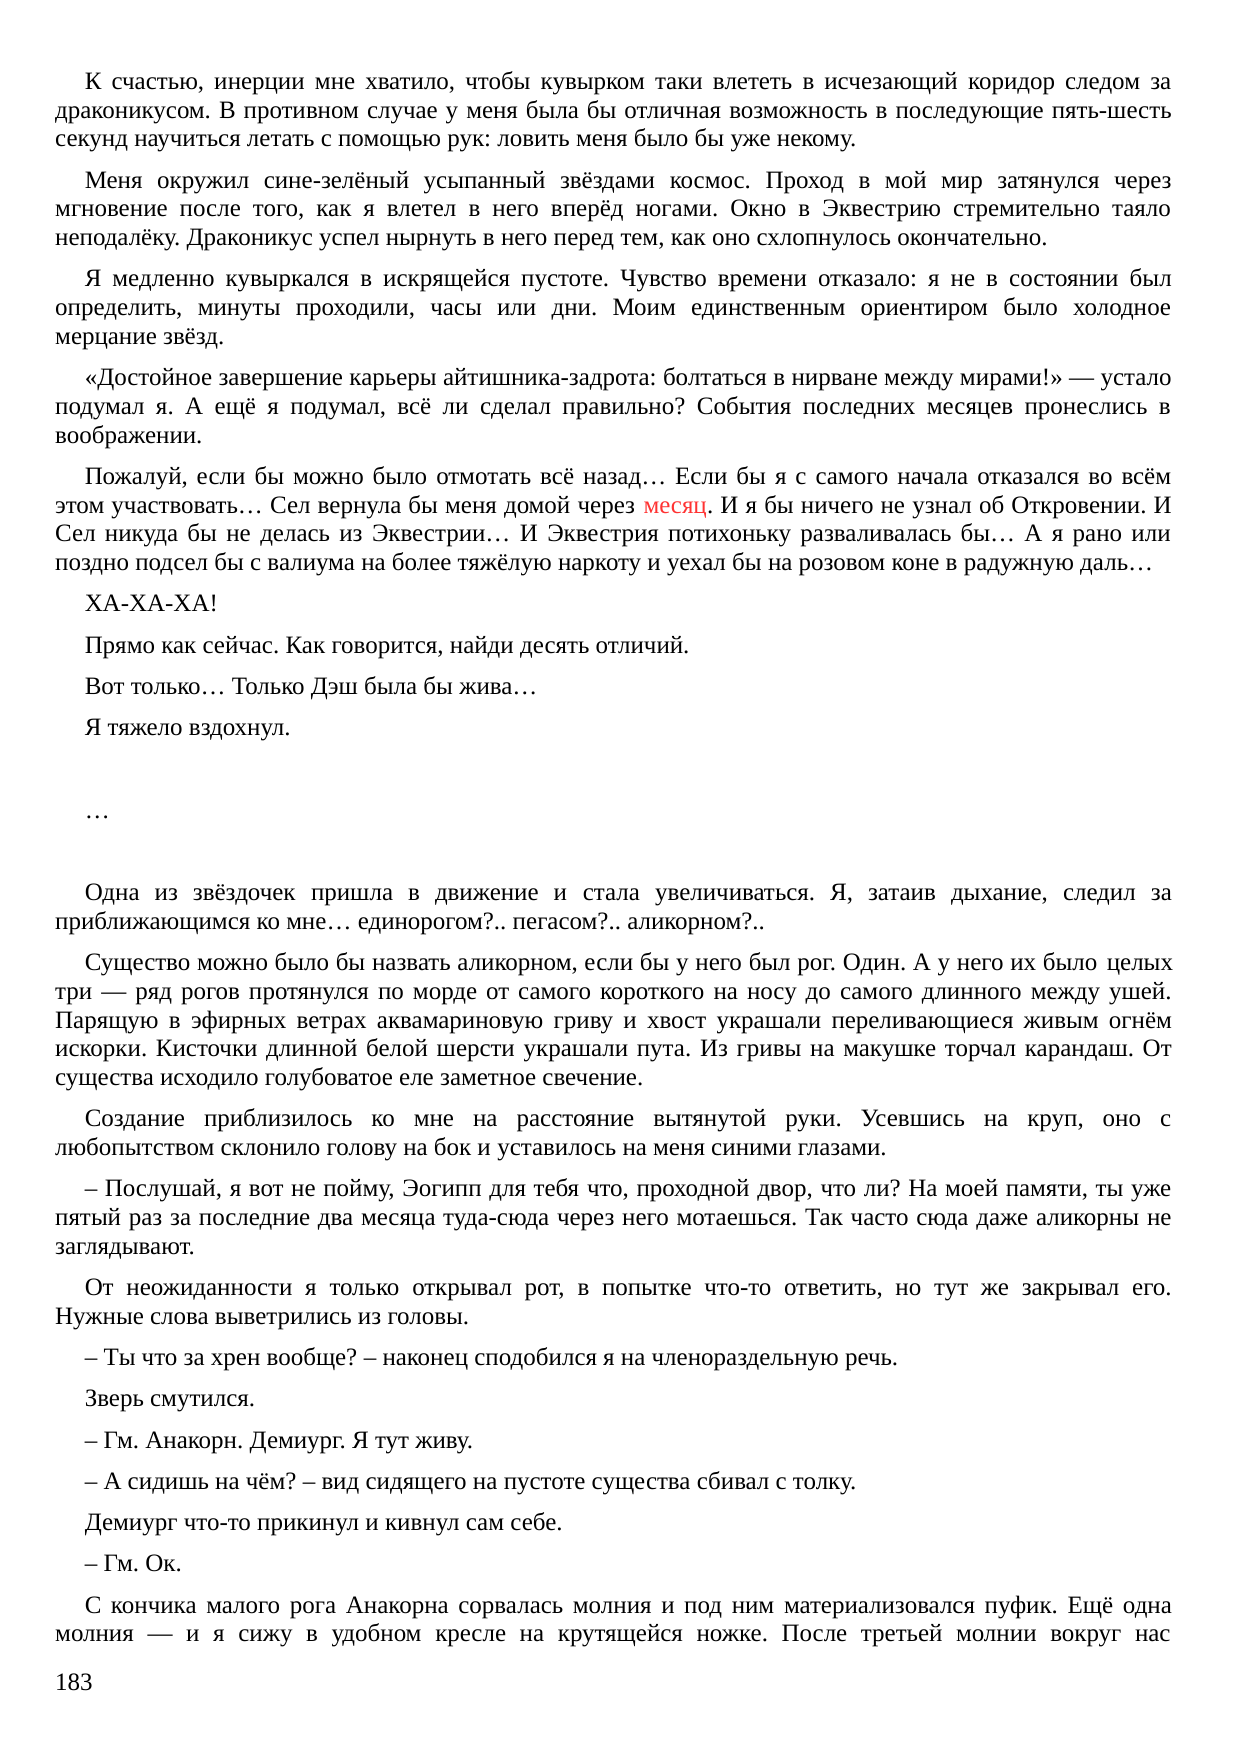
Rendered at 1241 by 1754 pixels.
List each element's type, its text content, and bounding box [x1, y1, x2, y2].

text ХА-ХА-ХА! [55, 588, 1173, 617]
text Меня окружил сине-зелёный усыпанный звёздами космос. Проход в мой мир затянулся через мгновение после того, как я влетел в него вперёд ногами. Окно в Эквестрию стремительно таяло неподалёку. Драконикус успел нырнуть в него перед тем, как оно схлопнулось окончательно. [55, 165, 1173, 251]
text – Ты что за хрен вообще? – наконец сподобился я на членораздельную речь. [55, 1342, 1173, 1371]
text Прямо как сейчас. Как говорится, найди десять отличий. [55, 630, 1173, 658]
text – Послушай, я вот не пойму, Эогипп для тебя что, проходной двор, что ли? На моей памяти, ты уже пятый раз за последние два месяца туда-сюда через него мотаешься. Так часто сюда даже аликорны не заглядывают. [55, 1173, 1173, 1260]
text – А сидишь на чём? – вид сидящего на пустоте существа сбивал с толку. [55, 1466, 1173, 1495]
text К счастью, инерции мне хватило, чтобы кувырком таки влететь в исчезающий коридор следом за драконикусом. В противном случае у меня была бы отличная возможность в последующие пять-шесть секунд научиться летать с помощью рук: ловить меня было бы уже некому. [55, 66, 1173, 152]
text Я тяжело вздохнул. [55, 712, 1173, 741]
text Одна из звёздочек пришла в движение и стала увеличиваться. Я, затаив дыхание, следил за приближающимся ко мне… единорогом?.. пегасом?.. аликорном?.. [55, 877, 1173, 935]
text От неожиданности я только открывал рот, в попытке что-то ответить, но тут же закрывал его. Нужные слова выветрились из головы. [55, 1272, 1173, 1330]
text «Достойное завершение карьеры айтишника-задрота: болтаться в нирване между мирами!» — устало подумал я. А ещё я подумал, всё ли сделал правильно? События последних месяцев пронеслись в воображении. [55, 362, 1173, 448]
text – Гм. Ок. [55, 1548, 1173, 1577]
text Вот только… Только Дэш была бы жива… [55, 671, 1173, 700]
text … [55, 795, 1173, 823]
text Пожалуй, если бы можно было отмотать всё назад… Если бы я с самого начала отказался во всём этом участвовать… Сел вернула бы меня домой через месяц. И я бы ничего не узнал об Откровении. И Сел никуда бы не делась из Эквестрии… И Эквестрия потихоньку разваливалась бы… А я рано или поздно подсел бы с валиума на более тяжёлую наркоту и уехал бы на розовом коне в радужную даль… [55, 461, 1173, 576]
text С кончика малого рога Анакорна сорвалась молния и под ним материализовался пуфик. Ещё одна молния — и я сижу в удобном кресле на крутящейся ножке. После третьей молнии вокруг нас [55, 1590, 1173, 1647]
text Зверь смутился. [55, 1383, 1173, 1412]
text – Гм. Анакорн. Демиург. Я тут живу. [55, 1425, 1173, 1453]
text Создание приблизилось ко мне на расстояние вытянутой руки. Усевшись на круп, оно с любопытством склонило голову на бок и уставилось на меня синими глазами. [55, 1103, 1173, 1161]
text Я медленно кувыркался в искрящейся пустоте. Чувство времени отказало: я не в состоянии был определить, минуты проходили, часы или дни. Моим единственным ориентиром было холодное мерцание звёзд. [55, 263, 1173, 350]
text Существо можно было бы назвать аликорном, если бы у него был рог. Один. А у него их было целых три — ряд рогов протянулся по морде от самого короткого на носу до самого длинного между ушей. Парящую в эфирных ветрах аквамариновую гриву и хвост украшали переливающиеся живым огнём искорки. Кисточки длинной белой шерсти украшали пута. Из гривы на макушке торчал карандаш. От существа исходило голубоватое еле заметное свечение. [55, 947, 1173, 1091]
text Демиург что-то прикинул и кивнул сам себе. [55, 1507, 1173, 1536]
